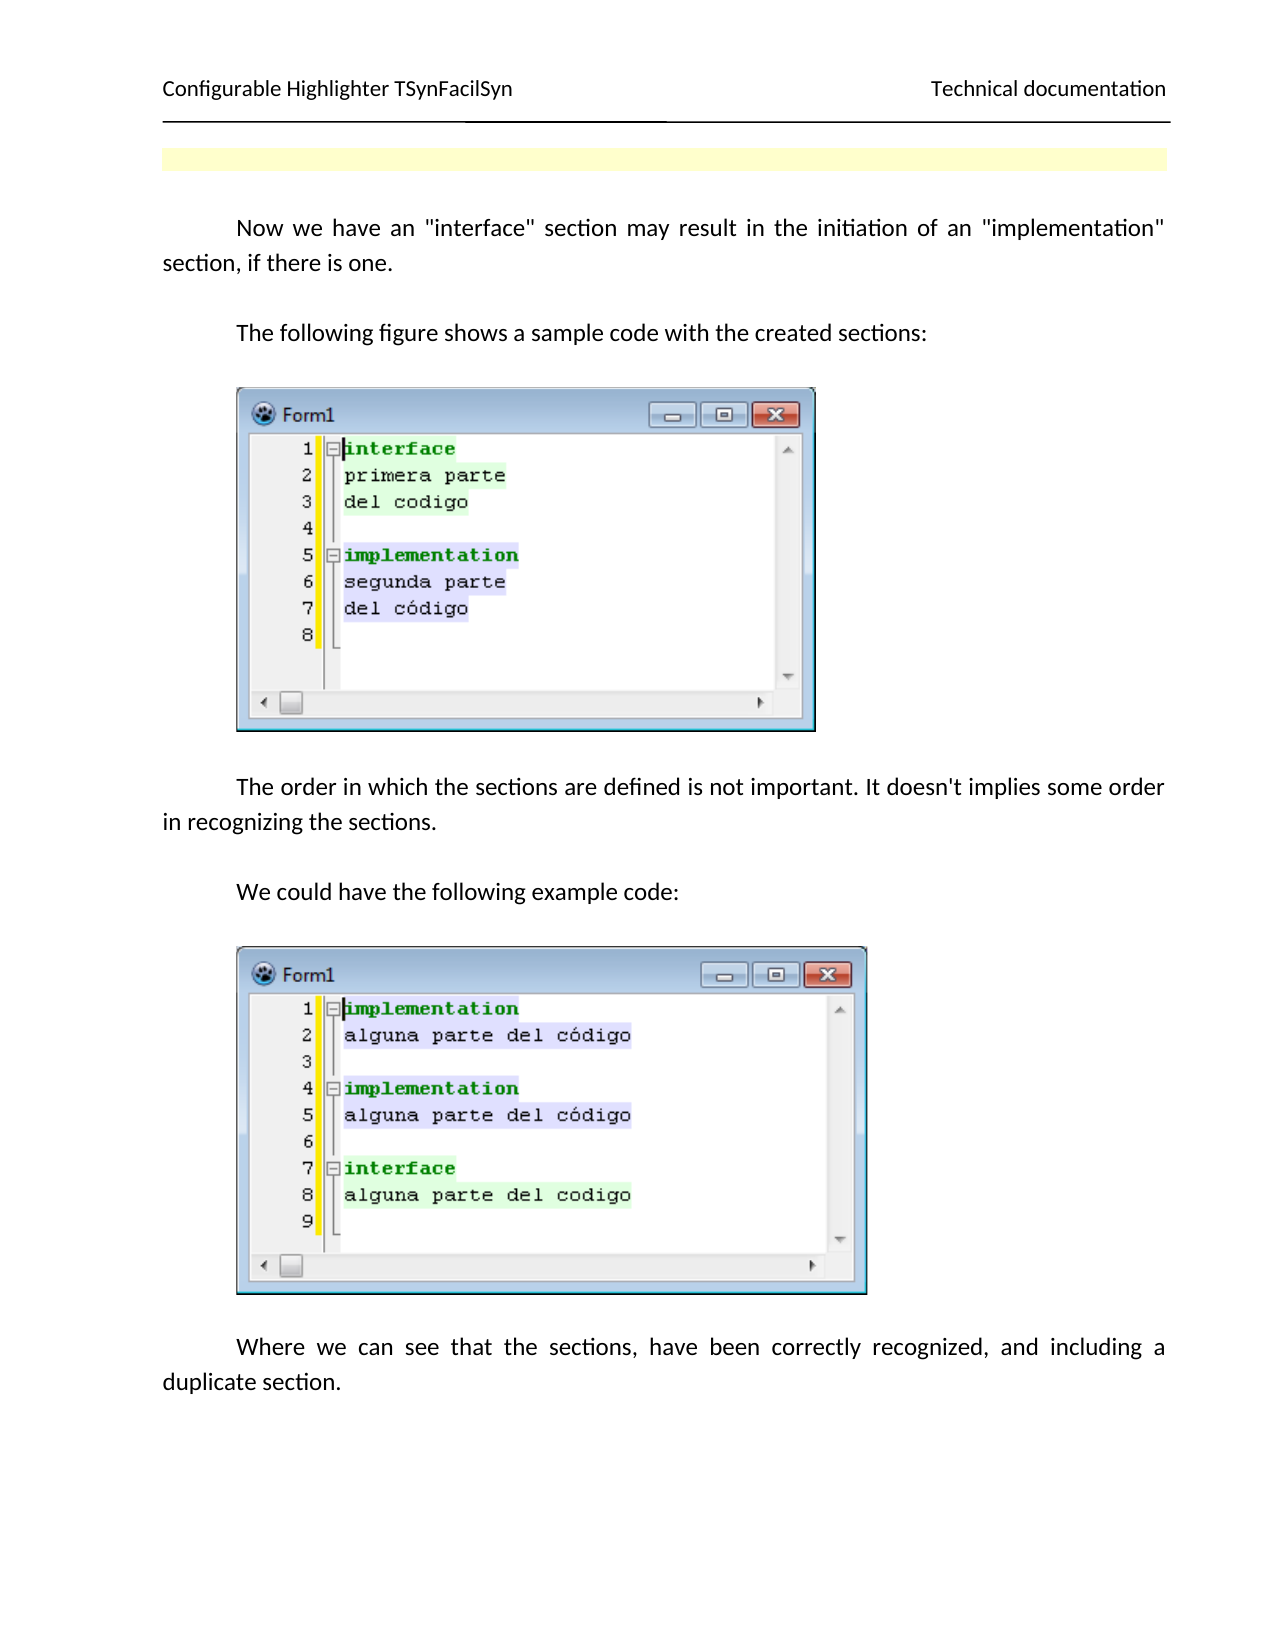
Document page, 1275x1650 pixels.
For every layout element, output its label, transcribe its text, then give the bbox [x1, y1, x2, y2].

picture [236, 387, 816, 732]
picture [236, 946, 868, 1295]
text Where we can see that the sections, have been correctly recognized, and including a duplicate section. [162, 1331, 1167, 1397]
text Now we have an "interface" section may result in the initiation of an "implementation" section, if there is one. [162, 212, 1167, 277]
text We could have the following example code: [162, 876, 1167, 907]
text The order in which the sections are defined is not important. It doesn't implies some order in recognizing the sections. [162, 771, 1167, 837]
text The following figure shows a sample code with the created sections: [162, 317, 1167, 347]
